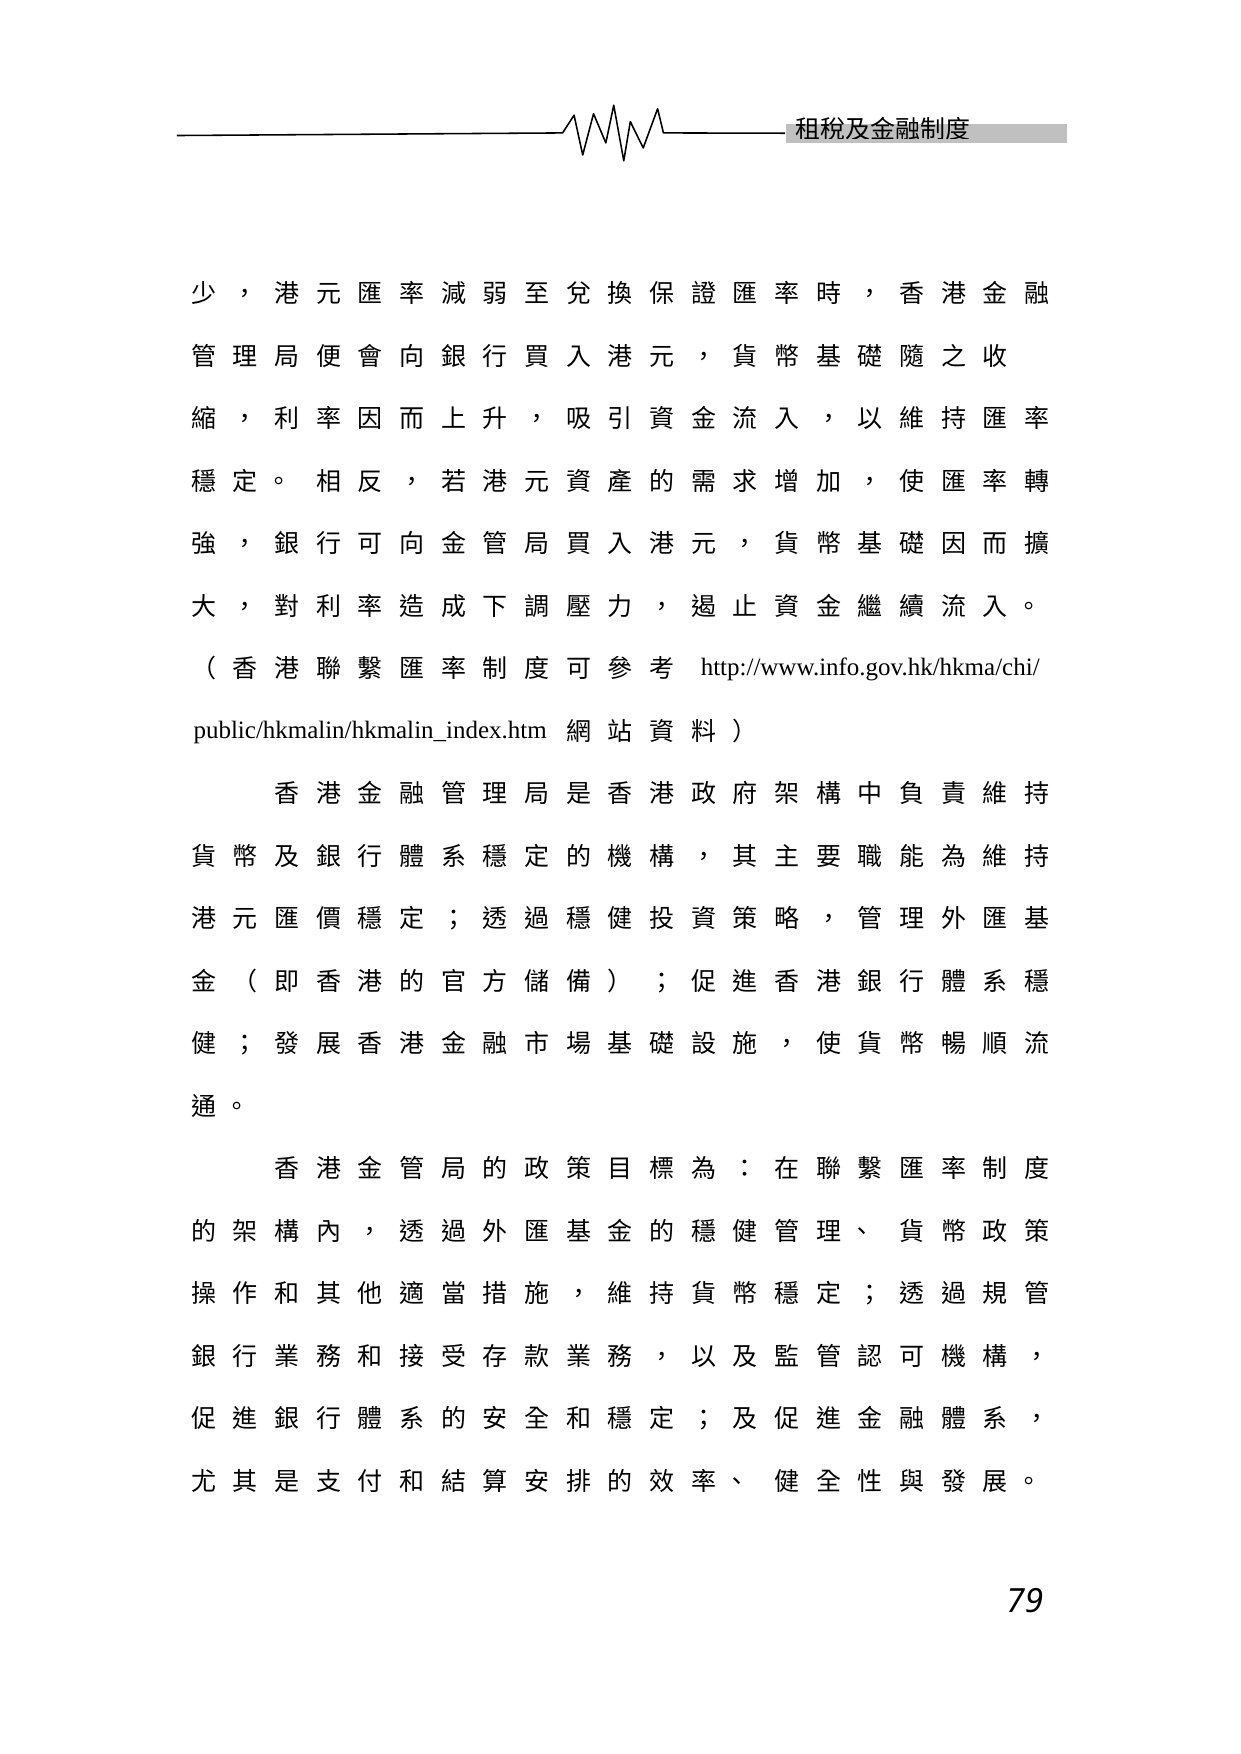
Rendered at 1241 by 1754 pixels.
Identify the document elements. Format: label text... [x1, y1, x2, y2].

text 香港金管局的政策目標為：在聯繫匯率制度的架構內，透過外匯基金的穩健管理、貨幣政策操作和其他適當措施，維持貨幣穩定；透過規管銀行業務和接受存款業務，以及監管認可機構，促進銀行體系的安全和穩定；及促進金融體系，尤其是支付和結算安排的效率、健全性與發展。 [183, 1125, 1058, 1500]
text 少，港元匯率減弱至兌換保證匯率時，香港金融管理局便會向銀行買入港元，貨幣基礎隨之收縮，利率因而上升，吸引資金流入，以維持匯率穩定。相反，若港元資產的需求增加，使匯率轉強，銀行可向金管局買入港元，貨幣基礎因而擴大，對利率造成下調壓力，遏止資金繼續流入。（香港聯繫匯率制度可參考http://www.info.gov.hk/hkma/chi/public/hkmalin/hkmalin_index.htm網站資料） [183, 250, 1058, 750]
text 香港金融管理局是香港政府架構中負責維持貨幣及銀行體系穩定的機構，其主要職能為維持港元匯價穩定；透過穩健投資策略，管理外匯基金（即香港的官方儲備）；促進香港銀行體系穩健；發展香港金融市場基礎設施，使貨幣暢順流通。 [183, 750, 1058, 1125]
